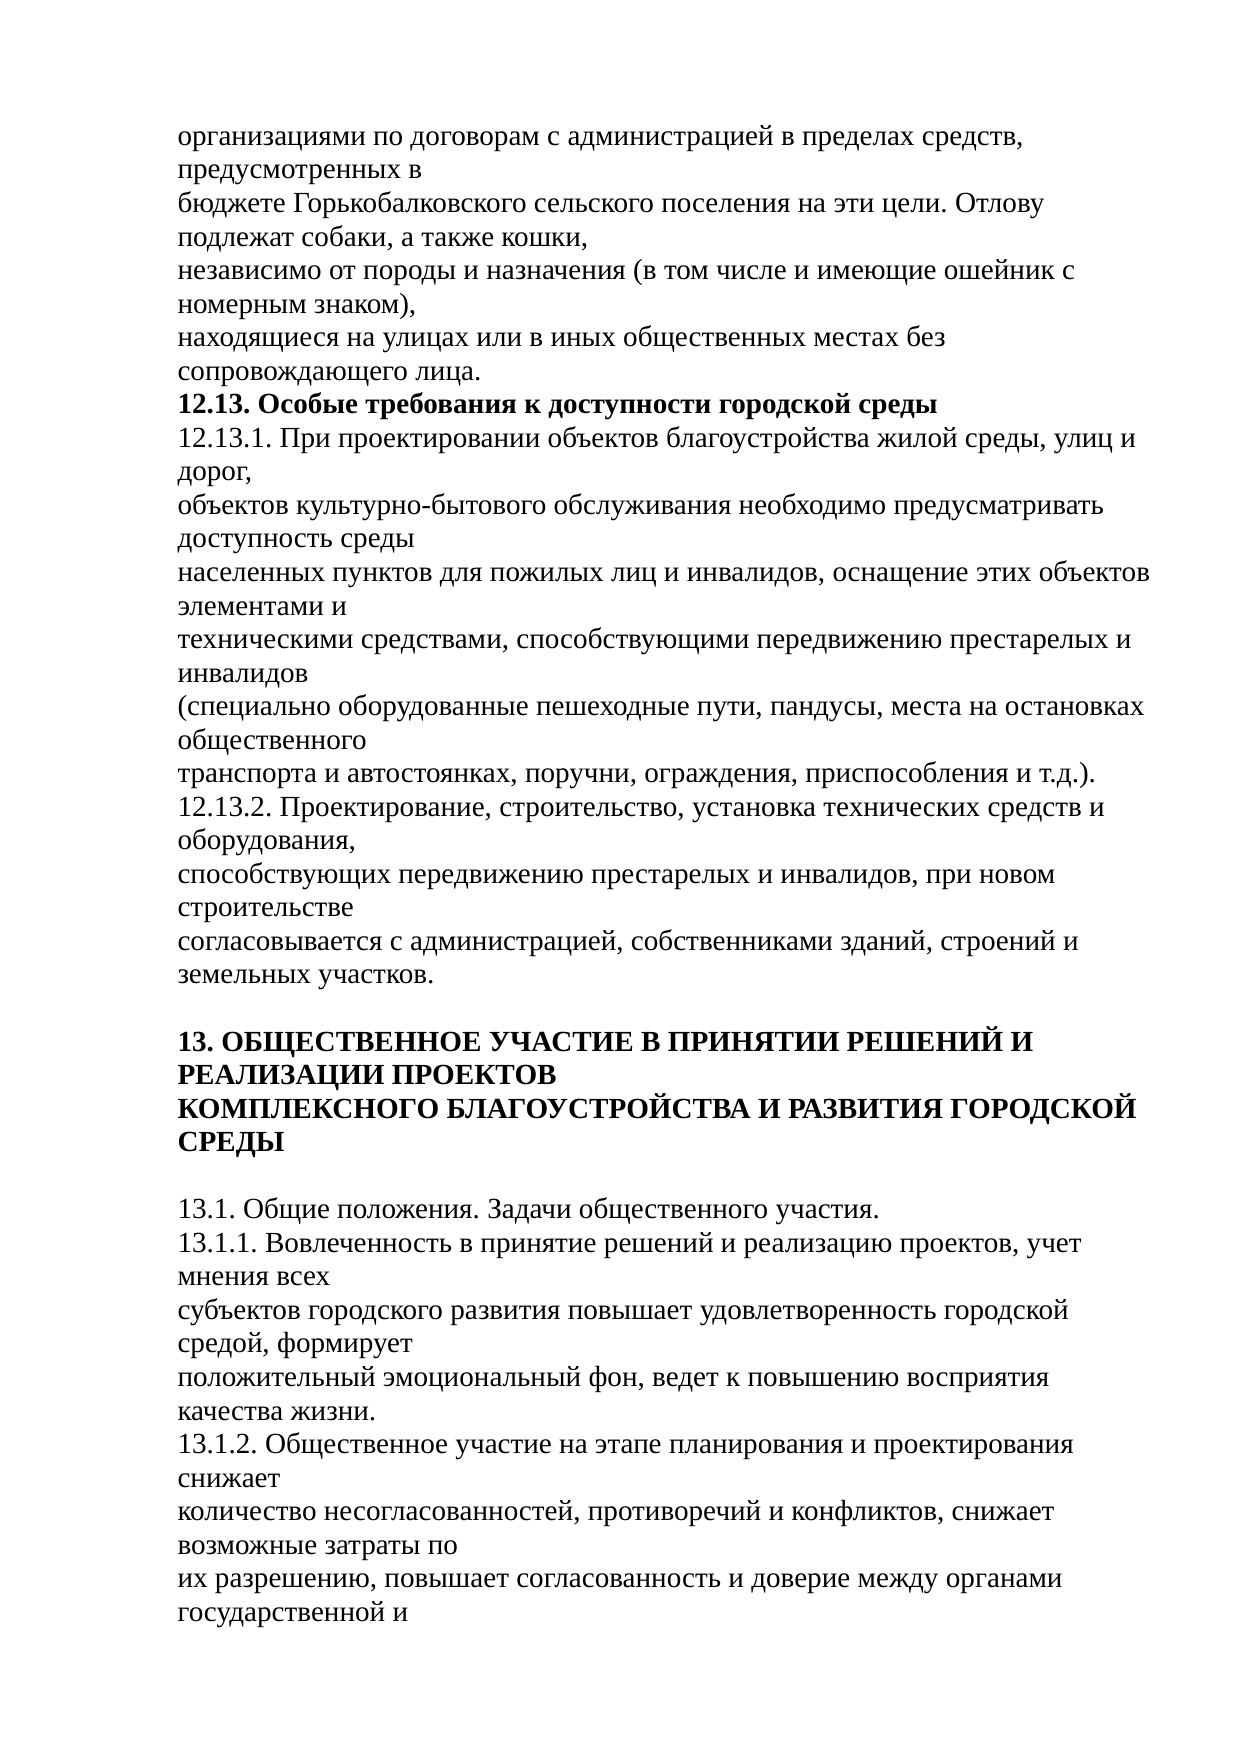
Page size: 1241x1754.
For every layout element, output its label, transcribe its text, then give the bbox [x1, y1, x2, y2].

text 12.13.1. При проектировании объектов благоустройства жилой среды, улиц и дорог, [177, 420, 1152, 487]
text 13.1.2. Общественное участие на этапе планирования и проектирования снижает [177, 1426, 1152, 1493]
text 12.13.2. Проектирование, строительство, установка технических средств и оборудования, [177, 789, 1152, 856]
text населенных пунктов для пожилых лиц и инвалидов, оснащение этих объектов элементами и [177, 554, 1152, 621]
text КОМПЛЕКСНОГО БЛАГОУСТРОЙСТВА И РАЗВИТИЯ ГОРОДСКОЙ СРЕДЫ [177, 1091, 1152, 1158]
text количество несогласованностей, противоречий и конфликтов, снижает возможные затраты по [177, 1493, 1152, 1560]
text (специально оборудованные пешеходные пути, пандусы, места на остановках общественного [177, 688, 1152, 755]
text 13. ОБЩЕСТВЕННОЕ УЧАСТИЕ В ПРИНЯТИИ РЕШЕНИЙ И РЕАЛИЗАЦИИ ПРОЕКТОВ [177, 1024, 1152, 1091]
text транспорта и автостоянках, поручни, ограждения, приспособления и т.д.). [177, 755, 1152, 789]
text независимо от породы и назначения (в том числе и имеющие ошейник с номерным знаком), [177, 252, 1152, 319]
text способствующих передвижению престарелых и инвалидов, при новом строительстве [177, 856, 1152, 923]
text объектов культурно-бытового обслуживания необходимо предусматривать доступность среды [177, 487, 1152, 554]
text 13.1.1. Вовлеченность в принятие решений и реализацию проектов, учет мнения всех [177, 1225, 1152, 1292]
text положительный эмоциональный фон, ведет к повышению восприятия качества жизни. [177, 1359, 1152, 1426]
text техническими средствами, способствующими передвижению престарелых и инвалидов [177, 621, 1152, 688]
text 13.1. Общие положения. Задачи общественного участия. [177, 1191, 1152, 1225]
text бюджете Горькобалковского сельского поселения на эти цели. Отлову подлежат собаки, а также кошки, [177, 185, 1152, 252]
text их разрешению, повышает согласованность и доверие между органами государственной и [177, 1560, 1152, 1627]
text субъектов городского развития повышает удовлетворенность городской средой, формирует [177, 1292, 1152, 1359]
text 12.13. Особые требования к доступности городской среды [177, 386, 1152, 420]
text находящиеся на улицах или в иных общественных местах без сопровождающего лица. [177, 319, 1152, 386]
text согласовывается с администрацией, собственниками зданий, строений и земельных участков. [177, 923, 1152, 990]
text организациями по договорам с администрацией в пределах средств, предусмотренных в [177, 118, 1152, 185]
